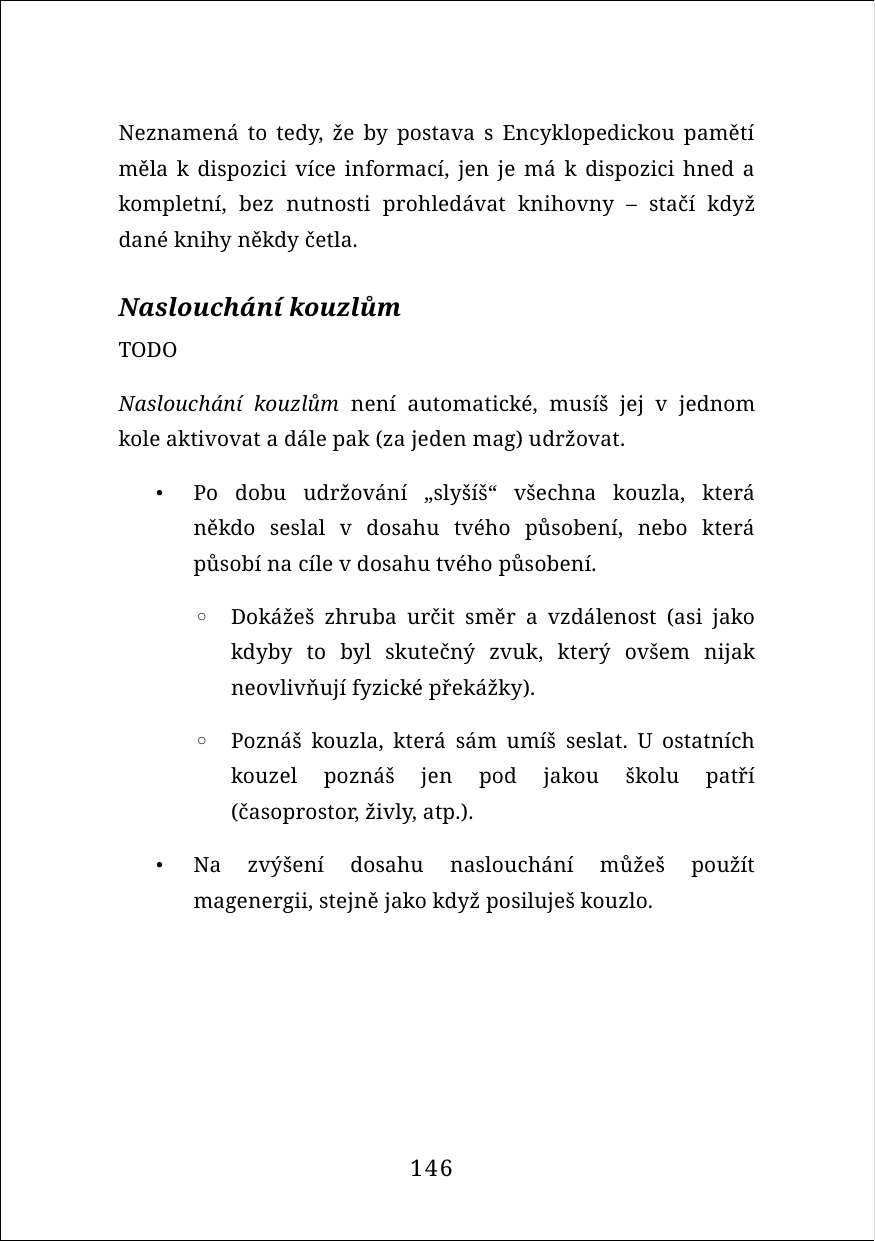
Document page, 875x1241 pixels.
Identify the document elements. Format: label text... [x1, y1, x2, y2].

list Po dobu udržování „slyšíš“ všechna kouzla, která někdo seslal v dosahu tvého působení, nebo která působí na cíle v dosahu tvého působení. [156, 478, 756, 577]
list Dokážeš zhruba určit směr a vzdálenost (asi jako kdyby to byl skutečný zvuk, který ovšem nijak neovlivňují fyzické překážky). [193, 602, 756, 701]
text TODO [118, 336, 756, 364]
text Neznamená to tedy, že by postava s Encyklopedickou pamětí měla k dispozici více informací, jen je má k dispozici hned a kompletní, bez nutnosti prohledávat knihovny – stačí když dané knihy někdy četla. [118, 118, 756, 253]
text Naslouchání kouzlům není automatické, musíš jej v jednom kole aktivovat a dále pak (za jeden mag) udržovat. [118, 389, 756, 453]
subtitle Naslouchání kouzlům [118, 290, 756, 324]
list Poznáš kouzla, která sám umíš seslat. U ostatních kouzel poznáš jen pod jakou školu patří (časoprostor, živly, atp.). [193, 726, 756, 826]
list Na zvýšení dosahu naslouchání můžeš použít magenergii, stejně jako když posiluješ kouzlo. [156, 850, 756, 914]
